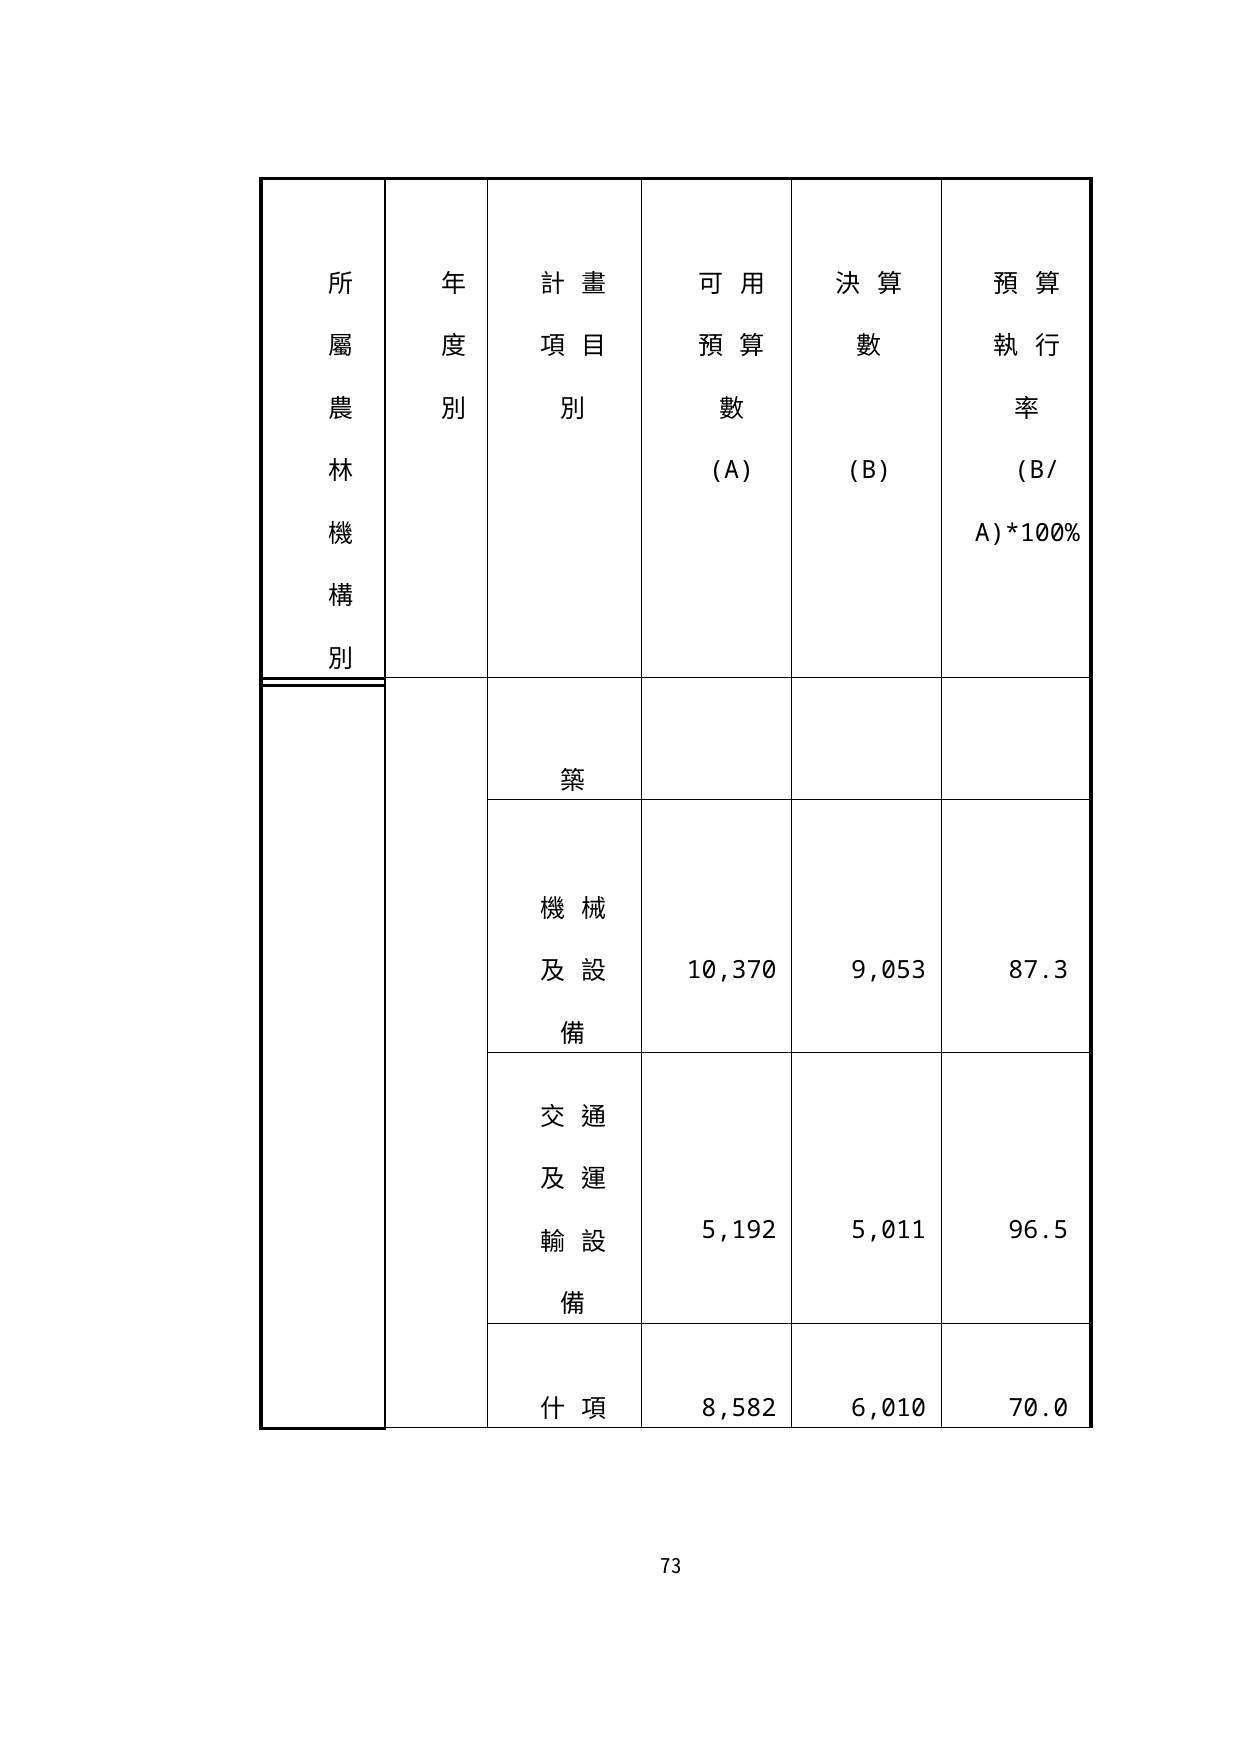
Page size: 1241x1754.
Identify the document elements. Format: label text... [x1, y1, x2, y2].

table_cell [792, 678, 941, 799]
table_cell [942, 678, 1089, 799]
table_cell [386, 678, 487, 1427]
table_header 年度別 [386, 180, 487, 677]
table_cell 9,053 [792, 800, 941, 1052]
table_cell 交通及運輸設備 [488, 1053, 641, 1323]
table_cell 什項 [488, 1324, 641, 1427]
table_cell 8,582 [642, 1324, 791, 1427]
table_cell 10,370 [642, 800, 791, 1052]
table_cell 築 [488, 678, 641, 799]
table_cell 5,011 [792, 1053, 941, 1323]
table_cell [263, 687, 384, 1427]
table_cell 87.3 [942, 800, 1089, 1052]
table_header 預算 執行率 (B/A)*100% [942, 180, 1089, 677]
table_cell [642, 678, 791, 799]
table_cell 5,192 [642, 1053, 791, 1323]
table_cell 機械及設備 [488, 800, 641, 1052]
table_cell 96.5 [942, 1053, 1089, 1323]
table_cell 6,010 [792, 1324, 941, 1427]
table_header 所屬農林 機構別 [263, 180, 384, 677]
table_cell [263, 680, 384, 684]
table_header 可用 預算數 (A) [642, 180, 791, 677]
table_header 決算數 (B) [792, 180, 941, 677]
table_cell 70.0 [942, 1324, 1089, 1427]
table_header 計畫 項目別 [488, 180, 641, 677]
